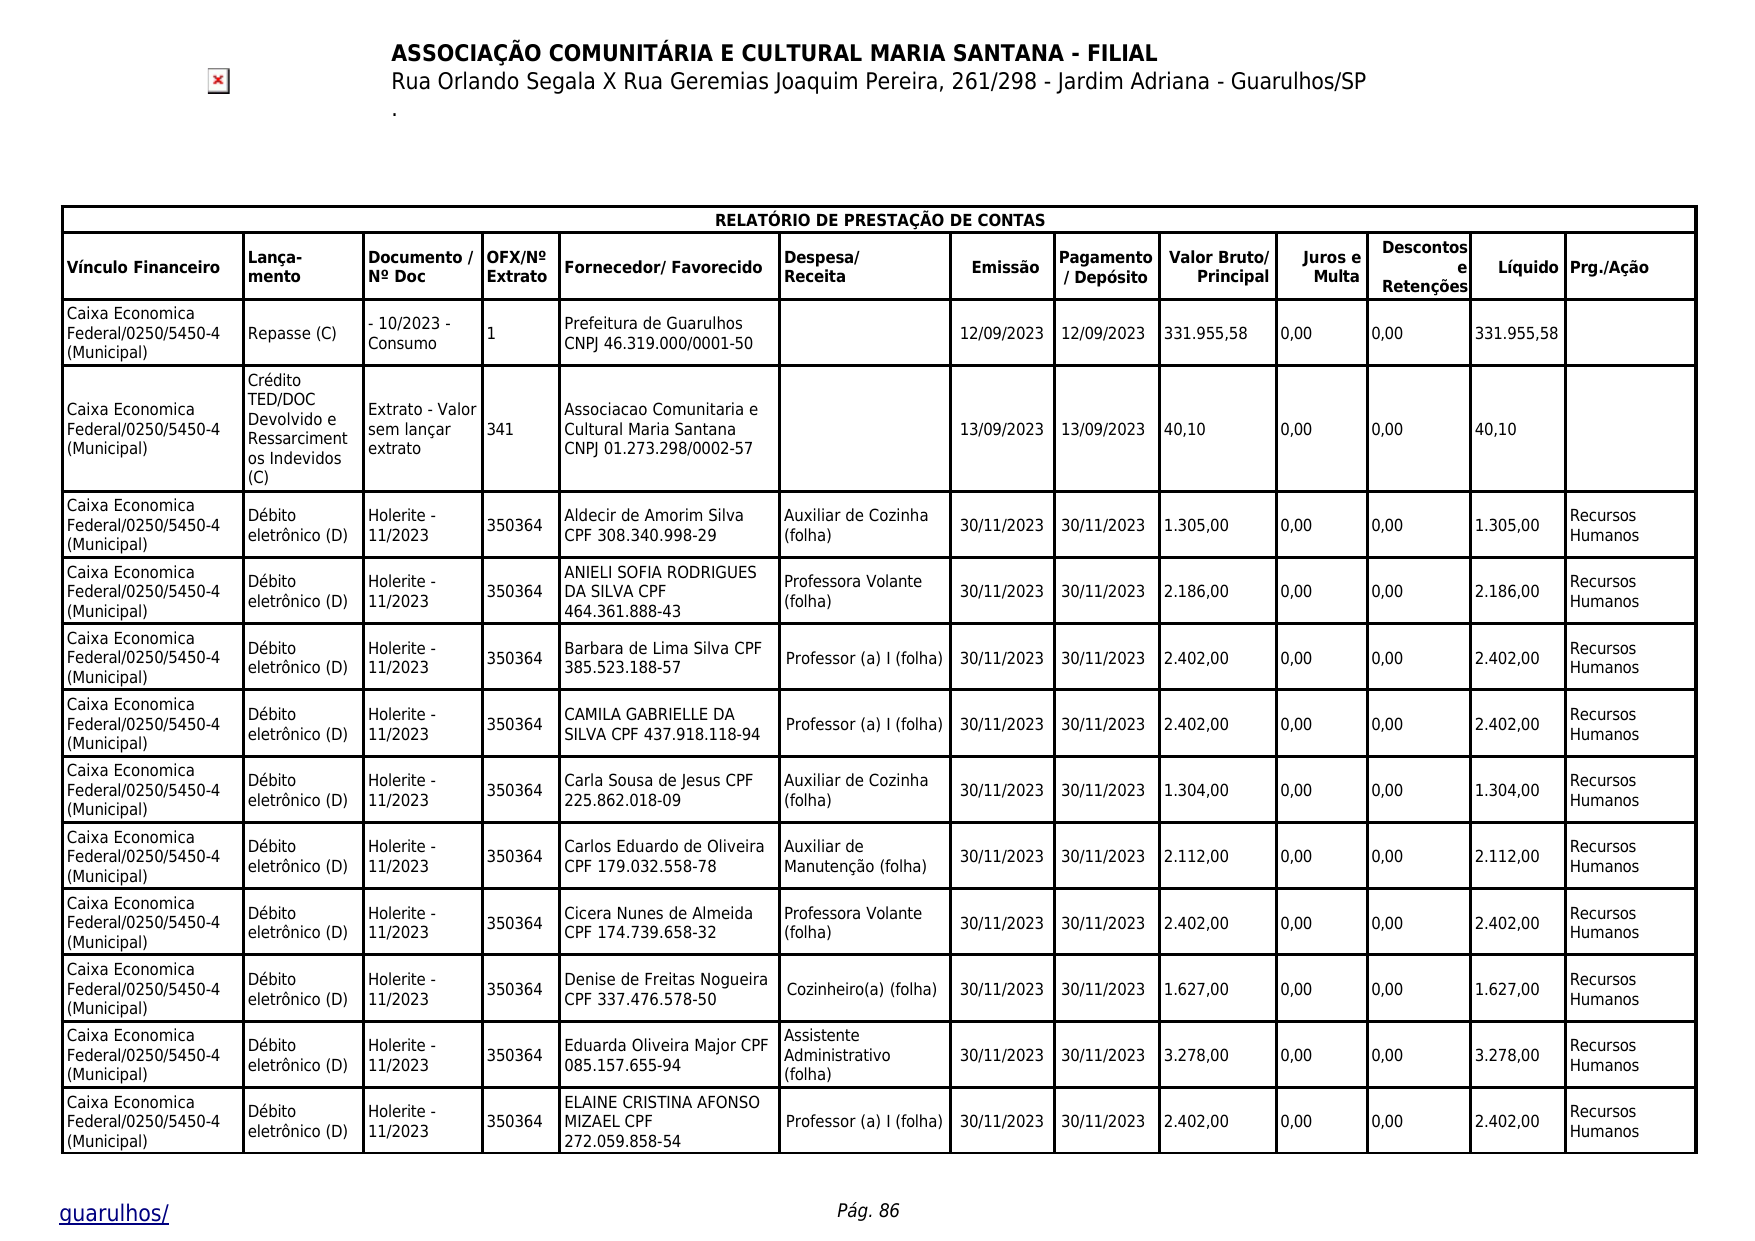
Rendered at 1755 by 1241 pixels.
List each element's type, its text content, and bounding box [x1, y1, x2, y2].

table_cell 0,00 [1278, 1089, 1366, 1152]
table_cell Débito eletrônico (D) [245, 890, 362, 953]
table_cell Extrato - Valor sem lançar extrato [365, 367, 481, 489]
table_cell 0,00 [1278, 559, 1366, 622]
table_cell CAMILA GABRIELLE DA SILVA CPF 437.918.118-94 [561, 691, 778, 754]
table_cell 0,00 [1278, 956, 1366, 1019]
table_cell Recursos Humanos [1567, 1023, 1694, 1086]
table_cell 0,00 [1278, 367, 1366, 489]
table_cell Crédito TED/DOC Devolvido e Ressarciment os Indevidos (C) [245, 367, 362, 489]
table_cell Aldecir de Amorim Silva CPF 308.340.998-29 [561, 493, 778, 556]
table_cell - 10/2023 - Consumo [365, 301, 481, 364]
table_cell Recursos Humanos [1567, 559, 1694, 622]
table_cell Recursos Humanos [1567, 824, 1694, 887]
table_cell 30/11/2023 [1056, 824, 1158, 887]
table_cell Recursos Humanos [1567, 691, 1694, 754]
table_cell 30/11/2023 [1056, 625, 1158, 688]
table_cell 350364 [484, 625, 558, 688]
table_cell Recursos Humanos [1567, 625, 1694, 688]
table_cell 341 [484, 367, 558, 489]
table_cell Caixa Economica Federal/0250/5450-4 (Municipal) [64, 890, 242, 953]
table_cell Holerite - 11/2023 [365, 1023, 481, 1086]
table_cell Holerite - 11/2023 [365, 559, 481, 622]
table_cell 350364 [484, 691, 558, 754]
table_cell Caixa Economica Federal/0250/5450-4 (Municipal) [64, 758, 242, 821]
table_cell 12/09/2023 [1056, 301, 1158, 364]
table_cell Holerite - 11/2023 [365, 890, 481, 953]
table_cell Caixa Economica Federal/0250/5450-4 (Municipal) [64, 625, 242, 688]
table_cell 350364 [484, 890, 558, 953]
table_cell Débito eletrônico (D) [245, 824, 362, 887]
table_cell Carla Sousa de Jesus CPF 225.862.018-09 [561, 758, 778, 821]
table_cell 0,00 [1278, 625, 1366, 688]
table_cell Despesa/ Receita [781, 234, 949, 298]
table_cell 30/11/2023 [952, 956, 1053, 1019]
table_cell Caixa Economica Federal/0250/5450-4 (Municipal) [64, 824, 242, 887]
table_cell 350364 [484, 956, 558, 1019]
table_cell 0,00 [1278, 824, 1366, 887]
table_cell 30/11/2023 [952, 625, 1053, 688]
table_cell Holerite - 11/2023 [365, 956, 481, 1019]
table_cell 350364 [484, 824, 558, 887]
table_cell Recursos Humanos [1567, 493, 1694, 556]
table_cell Fornecedor/ Favorecido [561, 234, 778, 298]
table_cell 2.186,00 [1161, 559, 1275, 622]
table_cell Débito eletrônico (D) [245, 691, 362, 754]
table_cell Débito eletrônico (D) [245, 625, 362, 688]
table_cell 30/11/2023 [1056, 1089, 1158, 1152]
table_cell Holerite - 11/2023 [365, 625, 481, 688]
table_cell Lança- mento [245, 234, 362, 298]
table_cell Caixa Economica Federal/0250/5450-4 (Municipal) [64, 956, 242, 1019]
table_cell Repasse (C) [245, 301, 362, 364]
table_cell 30/11/2023 [952, 559, 1053, 622]
table_cell [1567, 301, 1694, 364]
table_cell 1.627,00 [1472, 956, 1564, 1019]
table_cell 0,00 [1369, 1023, 1469, 1086]
table_cell Débito eletrônico (D) [245, 956, 362, 1019]
table_cell 30/11/2023 [952, 890, 1053, 953]
table_cell 1.304,00 [1472, 758, 1564, 821]
table_cell Professor (a) I (folha) [781, 691, 949, 754]
table_cell Débito eletrônico (D) [245, 758, 362, 821]
table_cell 1.305,00 [1161, 493, 1275, 556]
table_cell 2.402,00 [1472, 691, 1564, 754]
table_cell 0,00 [1278, 691, 1366, 754]
table_cell 0,00 [1369, 559, 1469, 622]
table_cell 0,00 [1369, 367, 1469, 489]
table_cell 30/11/2023 [1056, 559, 1158, 622]
table_cell 40,10 [1161, 367, 1275, 489]
table_cell 1.304,00 [1161, 758, 1275, 821]
table_cell [1567, 367, 1694, 489]
table_cell Cicera Nunes de Almeida CPF 174.739.658-32 [561, 890, 778, 953]
table_cell [781, 301, 949, 364]
table_cell 0,00 [1369, 1089, 1469, 1152]
table_cell 30/11/2023 [1056, 493, 1158, 556]
table_cell Vínculo Financeiro [64, 234, 242, 298]
table_cell 2.402,00 [1472, 625, 1564, 688]
table_cell 2.402,00 [1161, 625, 1275, 688]
table_cell Holerite - 11/2023 [365, 824, 481, 887]
table_cell Recursos Humanos [1567, 956, 1694, 1019]
table_cell Débito eletrônico (D) [245, 559, 362, 622]
table_cell 30/11/2023 [1056, 758, 1158, 821]
table_cell 30/11/2023 [952, 493, 1053, 556]
table_cell Débito eletrônico (D) [245, 1023, 362, 1086]
table_cell 0,00 [1369, 824, 1469, 887]
table_cell Recursos Humanos [1567, 1089, 1694, 1152]
table_cell 0,00 [1369, 625, 1469, 688]
table_cell 0,00 [1278, 493, 1366, 556]
table_cell 2.186,00 [1472, 559, 1564, 622]
table_cell Prg./Ação [1567, 234, 1694, 298]
table_cell Eduarda Oliveira Major CPF 085.157.655-94 [561, 1023, 778, 1086]
table_cell Professor (a) I (folha) [781, 625, 949, 688]
table_cell Professora Volante (folha) [781, 890, 949, 953]
table_cell 2.112,00 [1472, 824, 1564, 887]
table_cell 331.955,58 [1472, 301, 1564, 364]
table_cell 350364 [484, 758, 558, 821]
table_cell Auxiliar de Manutenção (folha) [781, 824, 949, 887]
table_cell Emissão [952, 234, 1053, 298]
table_cell Assistente Administrativo (folha) [781, 1023, 949, 1086]
table_cell 2.402,00 [1161, 1089, 1275, 1152]
table_cell 2.112,00 [1161, 824, 1275, 887]
table_cell Débito eletrônico (D) [245, 493, 362, 556]
table_cell Carlos Eduardo de Oliveira CPF 179.032.558-78 [561, 824, 778, 887]
table_cell Valor Bruto/ Principal [1161, 234, 1275, 298]
table_cell 30/11/2023 [1056, 691, 1158, 754]
table_cell 1.305,00 [1472, 493, 1564, 556]
table_cell 2.402,00 [1161, 890, 1275, 953]
table_cell 40,10 [1472, 367, 1564, 489]
table_cell Documento / Nº Doc [365, 234, 481, 298]
table_cell 30/11/2023 [1056, 890, 1158, 953]
table_cell Caixa Economica Federal/0250/5450-4 (Municipal) [64, 493, 242, 556]
table_cell Recursos Humanos [1567, 758, 1694, 821]
table_cell 350364 [484, 559, 558, 622]
table_cell 3.278,00 [1472, 1023, 1564, 1086]
table_cell Holerite - 11/2023 [365, 493, 481, 556]
table_cell ELAINE CRISTINA AFONSO MIZAEL CPF 272.059.858-54 [561, 1089, 778, 1152]
table_cell ANIELI SOFIA RODRIGUES DA SILVA CPF 464.361.888-43 [561, 559, 778, 622]
table_cell 30/11/2023 [952, 1023, 1053, 1086]
table_cell Associacao Comunitaria e Cultural Maria Santana CNPJ 01.273.298/0002-57 [561, 367, 778, 489]
table_cell Caixa Economica Federal/0250/5450-4 (Municipal) [64, 1089, 242, 1152]
table_cell 30/11/2023 [952, 691, 1053, 754]
table_cell Juros e Multa [1278, 234, 1366, 298]
table_cell Professor (a) I (folha) [781, 1089, 949, 1152]
table_cell 2.402,00 [1472, 1089, 1564, 1152]
table_cell Caixa Economica Federal/0250/5450-4 (Municipal) [64, 367, 242, 489]
table_cell Holerite - 11/2023 [365, 691, 481, 754]
table_cell 0,00 [1369, 691, 1469, 754]
table_cell 2.402,00 [1161, 691, 1275, 754]
table_cell 30/11/2023 [952, 1089, 1053, 1152]
table_cell Holerite - 11/2023 [365, 758, 481, 821]
table_cell Caixa Economica Federal/0250/5450-4 (Municipal) [64, 691, 242, 754]
table_cell 0,00 [1278, 1023, 1366, 1086]
table_header RELATÓRIO DE PRESTAÇÃO DE CONTAS [64, 208, 1694, 231]
table_cell 0,00 [1369, 301, 1469, 364]
table_cell 0,00 [1278, 758, 1366, 821]
table_cell Caixa Economica Federal/0250/5450-4 (Municipal) [64, 301, 242, 364]
table_cell Caixa Economica Federal/0250/5450-4 (Municipal) [64, 559, 242, 622]
table_cell 331.955,58 [1161, 301, 1275, 364]
table_cell 1 [484, 301, 558, 364]
table_cell 3.278,00 [1161, 1023, 1275, 1086]
table_cell Holerite - 11/2023 [365, 1089, 481, 1152]
table_cell 0,00 [1369, 493, 1469, 556]
table_cell 12/09/2023 [952, 301, 1053, 364]
table_cell 0,00 [1369, 890, 1469, 953]
table_cell 13/09/2023 [1056, 367, 1158, 489]
table_cell OFX/Nº Extrato [484, 234, 558, 298]
table_cell 0,00 [1369, 758, 1469, 821]
table_cell Descontos e Retenções [1369, 234, 1469, 298]
table_cell Caixa Economica Federal/0250/5450-4 (Municipal) [64, 1023, 242, 1086]
table_cell 0,00 [1369, 956, 1469, 1019]
table_cell [781, 367, 949, 489]
table_cell Pagamento / Depósito [1056, 234, 1158, 298]
table_cell 30/11/2023 [1056, 1023, 1158, 1086]
table_cell Professora Volante (folha) [781, 559, 949, 622]
table_cell Denise de Freitas Nogueira CPF 337.476.578-50 [561, 956, 778, 1019]
table_cell Barbara de Lima Silva CPF 385.523.188-57 [561, 625, 778, 688]
table_cell 1.627,00 [1161, 956, 1275, 1019]
table_cell Prefeitura de Guarulhos CNPJ 46.319.000/0001-50 [561, 301, 778, 364]
table_cell Auxiliar de Cozinha (folha) [781, 493, 949, 556]
table_cell Cozinheiro(a) (folha) [781, 956, 949, 1019]
table_cell 13/09/2023 [952, 367, 1053, 489]
table_cell 2.402,00 [1472, 890, 1564, 953]
table_cell 30/11/2023 [952, 758, 1053, 821]
table_cell 350364 [484, 1089, 558, 1152]
table_cell 0,00 [1278, 890, 1366, 953]
table_cell 0,00 [1278, 301, 1366, 364]
table_cell 30/11/2023 [1056, 956, 1158, 1019]
table_cell Recursos Humanos [1567, 890, 1694, 953]
table_cell 350364 [484, 1023, 558, 1086]
table_cell 350364 [484, 493, 558, 556]
table_cell 30/11/2023 [952, 824, 1053, 887]
table_cell Líquido [1472, 234, 1564, 298]
table_cell Débito eletrônico (D) [245, 1089, 362, 1152]
table_cell Auxiliar de Cozinha (folha) [781, 758, 949, 821]
